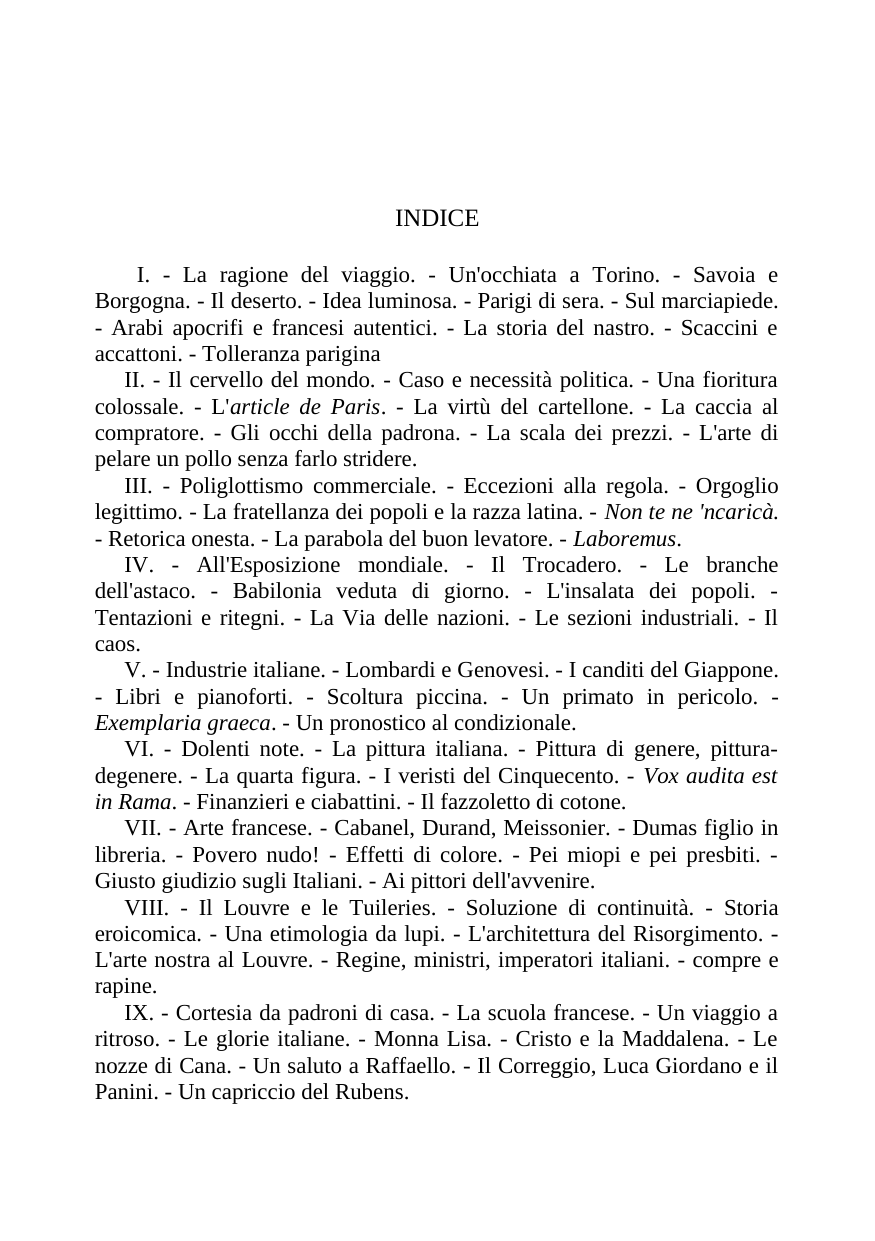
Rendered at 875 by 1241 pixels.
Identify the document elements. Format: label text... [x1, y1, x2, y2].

text INDICE [94, 203, 779, 232]
text IV. - All'Esposizione mondiale. - Il Trocadero. - Le branche dell'astaco. - Babilonia veduta di giorno. - L'insalata dei popoli. - Tentazioni e ritegni. - La Via delle nazioni. - Le sezioni industriali. - Il caos. [94, 551, 779, 656]
text VI. - Dolenti note. - La pittura italiana. - Pittura di genere, pittura-degenere. - La quarta figura. - I veristi del Cinquecento. - Vox audita est in Rama. - Finanzieri e ciabattini. - Il fazzoletto di cotone. [94, 735, 779, 814]
text V. - Industrie italiane. - Lombardi e Genovesi. - I canditi del Giappone. - Libri e pianoforti. - Scoltura piccina. - Un primato in pericolo. - Exemplaria graeca. - Un pronostico al condizionale. [94, 656, 779, 735]
text IX. - Cortesia da padroni di casa. - La scuola francese. - Un viaggio a ritroso. - Le glorie italiane. - Monna Lisa. - Cristo e la Maddalena. - Le nozze di Cana. - Un saluto a Raffaello. - Il Correggio, Luca Giordano e il Panini. - Un capriccio del Rubens. [94, 999, 779, 1104]
text VIII. - Il Louvre e le Tuileries. - Soluzione di continuità. - Storia eroicomica. - Una etimologia da lupi. - L'architettura del Risorgimento. - L'arte nostra al Louvre. - Regine, ministri, imperatori italiani. - compre e rapine. [94, 893, 779, 999]
text II. - Il cervello del mondo. - Caso e necessità politica. - Una fioritura colossale. - L'article de Paris. - La virtù del cartellone. - La caccia al compratore. - Gli occhi della padrona. - La scala dei prezzi. - L'arte di pelare un pollo senza farlo stridere. [94, 366, 779, 472]
text VII. - Arte francese. - Cabanel, Durand, Meissonier. - Dumas figlio in libreria. - Povero nudo! - Effetti di colore. - Pei miopi e pei presbiti. - Giusto giudizio sugli Italiani. - Ai pittori dell'avvenire. [94, 814, 779, 893]
text I. - La ragione del viaggio. - Un'occhiata a Torino. - Savoia e Borgogna. - Il deserto. - Idea luminosa. - Parigi di sera. - Sul marciapiede. - Arabi apocrifi e francesi autentici. - La storia del nastro. - Scaccini e accattoni. - Tolleranza parigina [94, 261, 779, 366]
text III. - Poliglottismo commerciale. - Eccezioni alla regola. - Orgoglio legittimo. - La fratellanza dei popoli e la razza latina. - Non te ne 'ncaricà. - Retorica onesta. - La parabola del buon levatore. - Laboremus. [94, 472, 779, 551]
